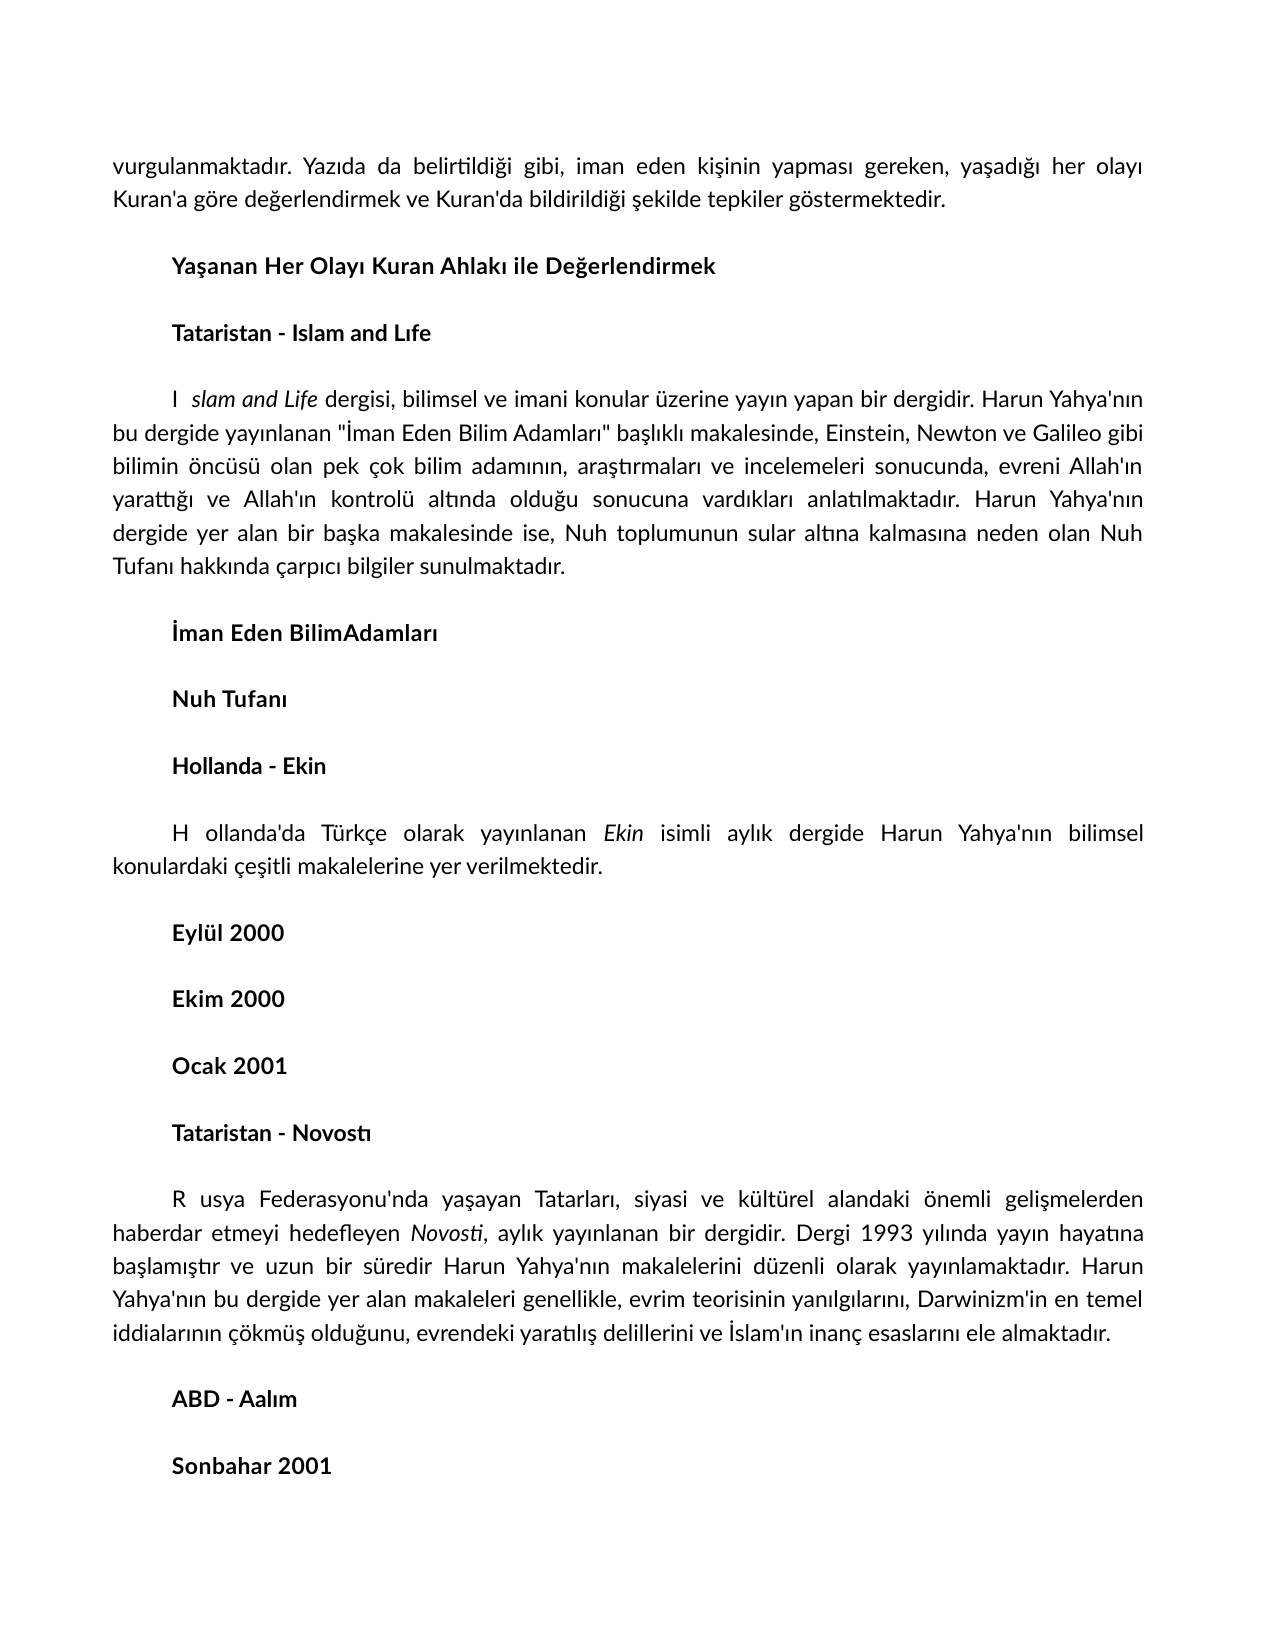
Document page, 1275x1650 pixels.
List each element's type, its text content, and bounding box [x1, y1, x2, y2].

text Hollanda - Ekin [112, 748, 1145, 781]
text ABD - Aalım [112, 1381, 1145, 1414]
text Nuh Tufanı [112, 681, 1145, 714]
text vurgulanmaktadır. Yazıda da belirtildiği gibi, iman eden kişinin yapması gereken, yaşadığı her olayı Kuran'a göre değerlendirmek ve Kuran'da bildirildiği şekilde tepkiler göstermektedir. [112, 148, 1145, 214]
text Hollanda'da Türkçe olarak yayınlanan Ekin isimli aylık dergide Harun Yahya'nın bilimsel konulardaki çeşitli makalelerine yer verilmektedir. [112, 814, 1145, 881]
text Islam and Life dergisi, bilimsel ve imani konular üzerine yayın yapan bir dergidir. Harun Yahya'nın bu dergide yayınlanan "İman Eden Bilim Adamları" başlıklı makalesinde, Einstein, Newton ve Galileo gibi bilimin öncüsü olan pek çok bilim adamının, araştırmaları ve incelemeleri sonucunda, evreni Allah'ın yarattığı ve Allah'ın kontrolü altında olduğu sonucuna vardıkları anlatılmaktadır. Harun Yahya'nın dergide yer alan bir başka makalesinde ise, Nuh toplumunun sular altına kalmasına neden olan Nuh Tufanı hakkında çarpıcı bilgiler sunulmaktadır. [112, 381, 1145, 581]
text Tataristan - Islam and Lıfe [112, 314, 1145, 348]
text Sonbahar 2001 [112, 1448, 1145, 1481]
text Yaşanan Her Olayı Kuran Ahlakı ile Değerlendirmek [112, 248, 1145, 281]
text Ekim 2000 [112, 981, 1145, 1014]
text Ocak 2001 [112, 1048, 1145, 1081]
text Rusya Federasyonu'nda yaşayan Tatarları, siyasi ve kültürel alandaki önemli gelişmelerden haberdar etmeyi hedefleyen Novosti, aylık yayınlanan bir dergidir. Dergi 1993 yılında yayın hayatına başlamıştır ve uzun bir süredir Harun Yahya'nın makalelerini düzenli olarak yayınlamaktadır. Harun Yahya'nın bu dergide yer alan makaleleri genellikle, evrim teorisinin yanılgılarını, Darwinizm'in en temel iddialarının çökmüş olduğunu, evrendeki yaratılış delillerini ve İslam'ın inanç esaslarını ele almaktadır. [112, 1181, 1145, 1348]
text Tataristan - Novostı [112, 1114, 1145, 1148]
text Eylül 2000 [112, 914, 1145, 948]
text İman Eden BilimAdamları [112, 614, 1145, 648]
